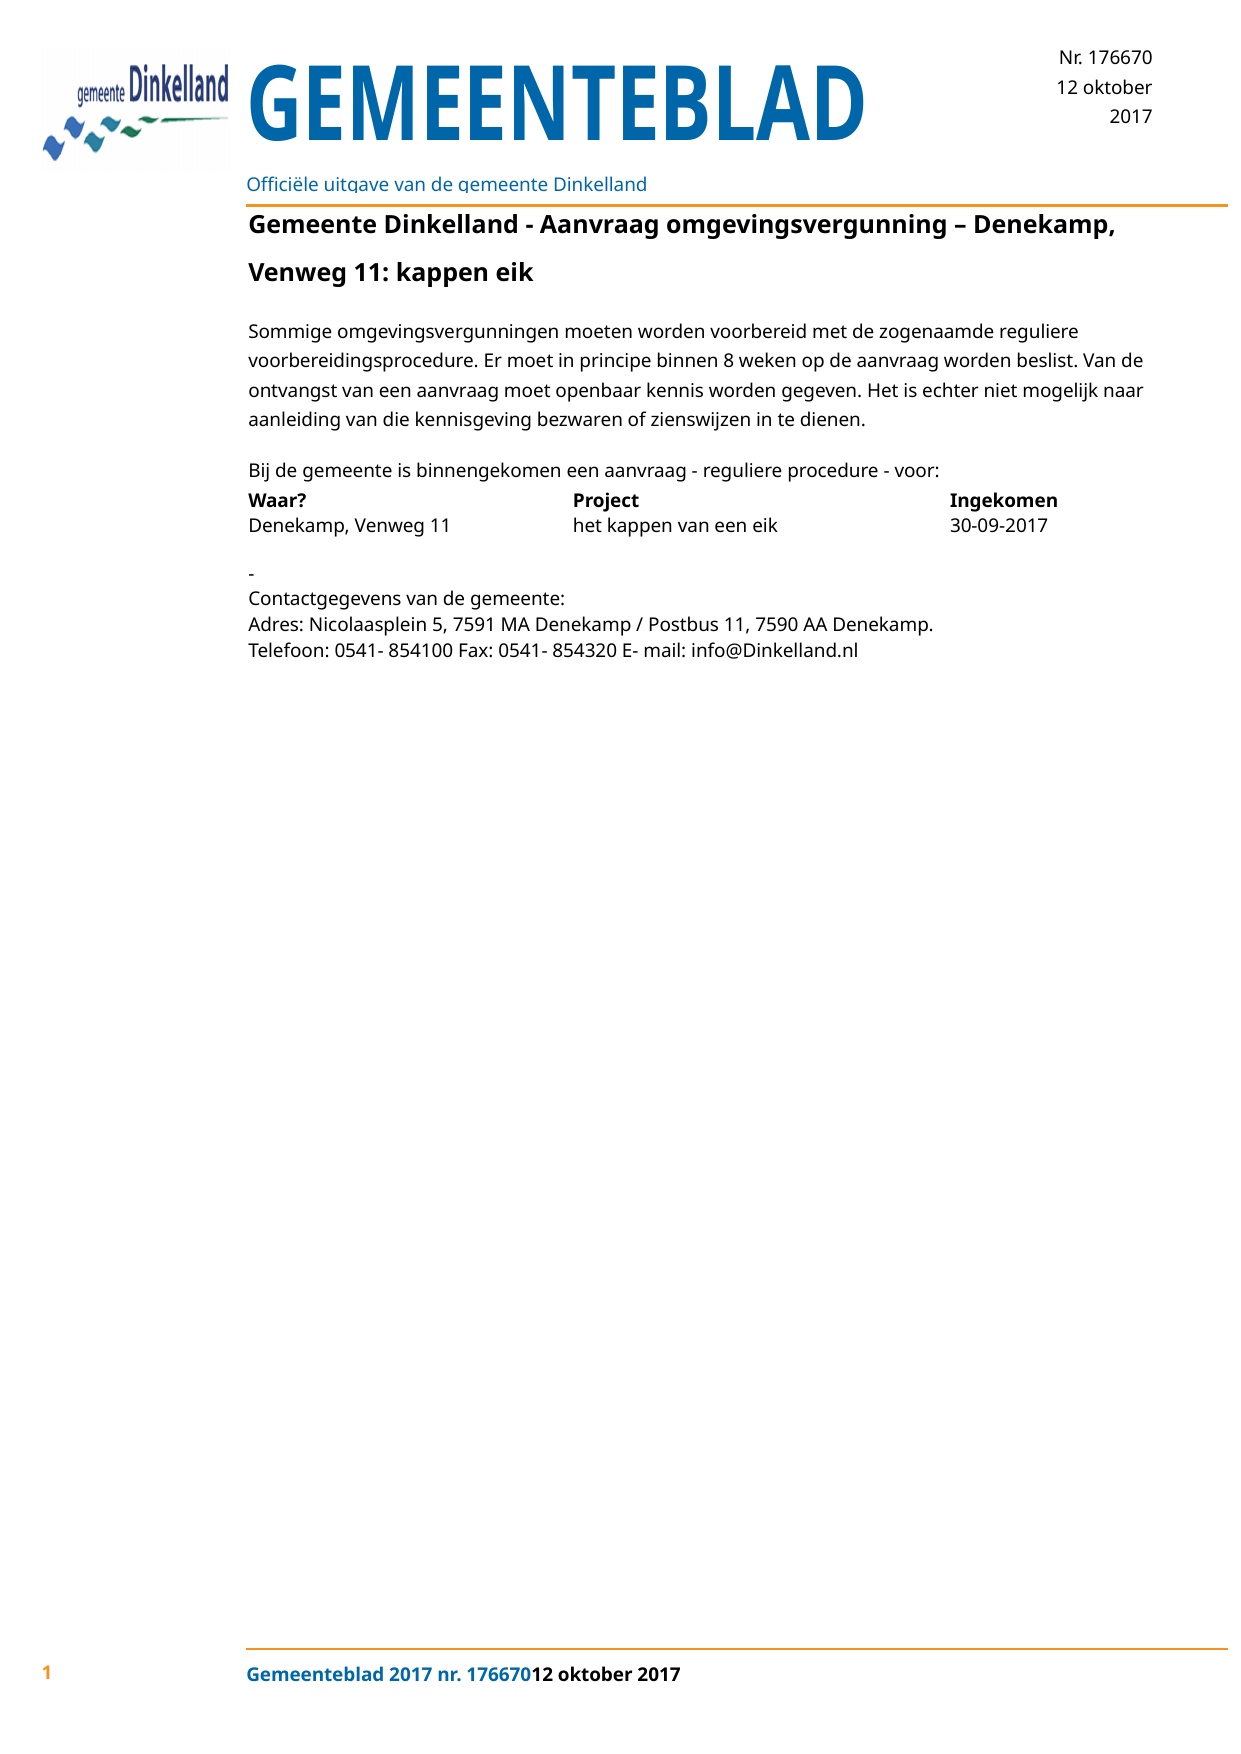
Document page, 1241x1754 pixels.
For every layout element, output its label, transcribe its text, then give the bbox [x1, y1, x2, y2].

text - [248, 560, 1152, 585]
table_cell het kappen van een eik [573, 513, 950, 538]
table_cell Denekamp, Venweg 11 [248, 513, 573, 538]
text Bij de gemeente is binnengekomen een aanvraag - reguliere procedure - voor: [248, 457, 1152, 483]
table_header Waar? [248, 487, 573, 512]
picture [41, 47, 231, 172]
table_header Ingekomen [950, 487, 1152, 512]
text Telefoon: 0541- 854100 Fax: 0541- 854320 E- mail: info@Dinkelland.nl [248, 637, 1152, 663]
text Sommige omgevingsvergunningen moeten worden voorbereid met de zogenaamde reguliere voorbereidingsprocedure. Er moet in principe binnen 8 weken op de aanvraag worden beslist. Van de ontvangst van een aanvraag moet openbaar kennis worden gegeven. Het is echter niet mogelijk naar aanleiding van die kennisgeving bezwaren of zienswijzen in te dienen. [248, 318, 1152, 432]
text Gemeente Dinkelland - Aanvraag omgevingsvergunning – Denekamp, Venweg 11: kappen eik [248, 207, 1152, 288]
table_cell 30-09-2017 [950, 513, 1152, 538]
table_header Project [573, 487, 950, 512]
text Contactgegevens van de gemeente: [248, 585, 1152, 611]
text Adres: Nicolaasplein 5, 7591 MA Denekamp / Postbus 11, 7590 AA Denekamp. [248, 611, 1152, 637]
